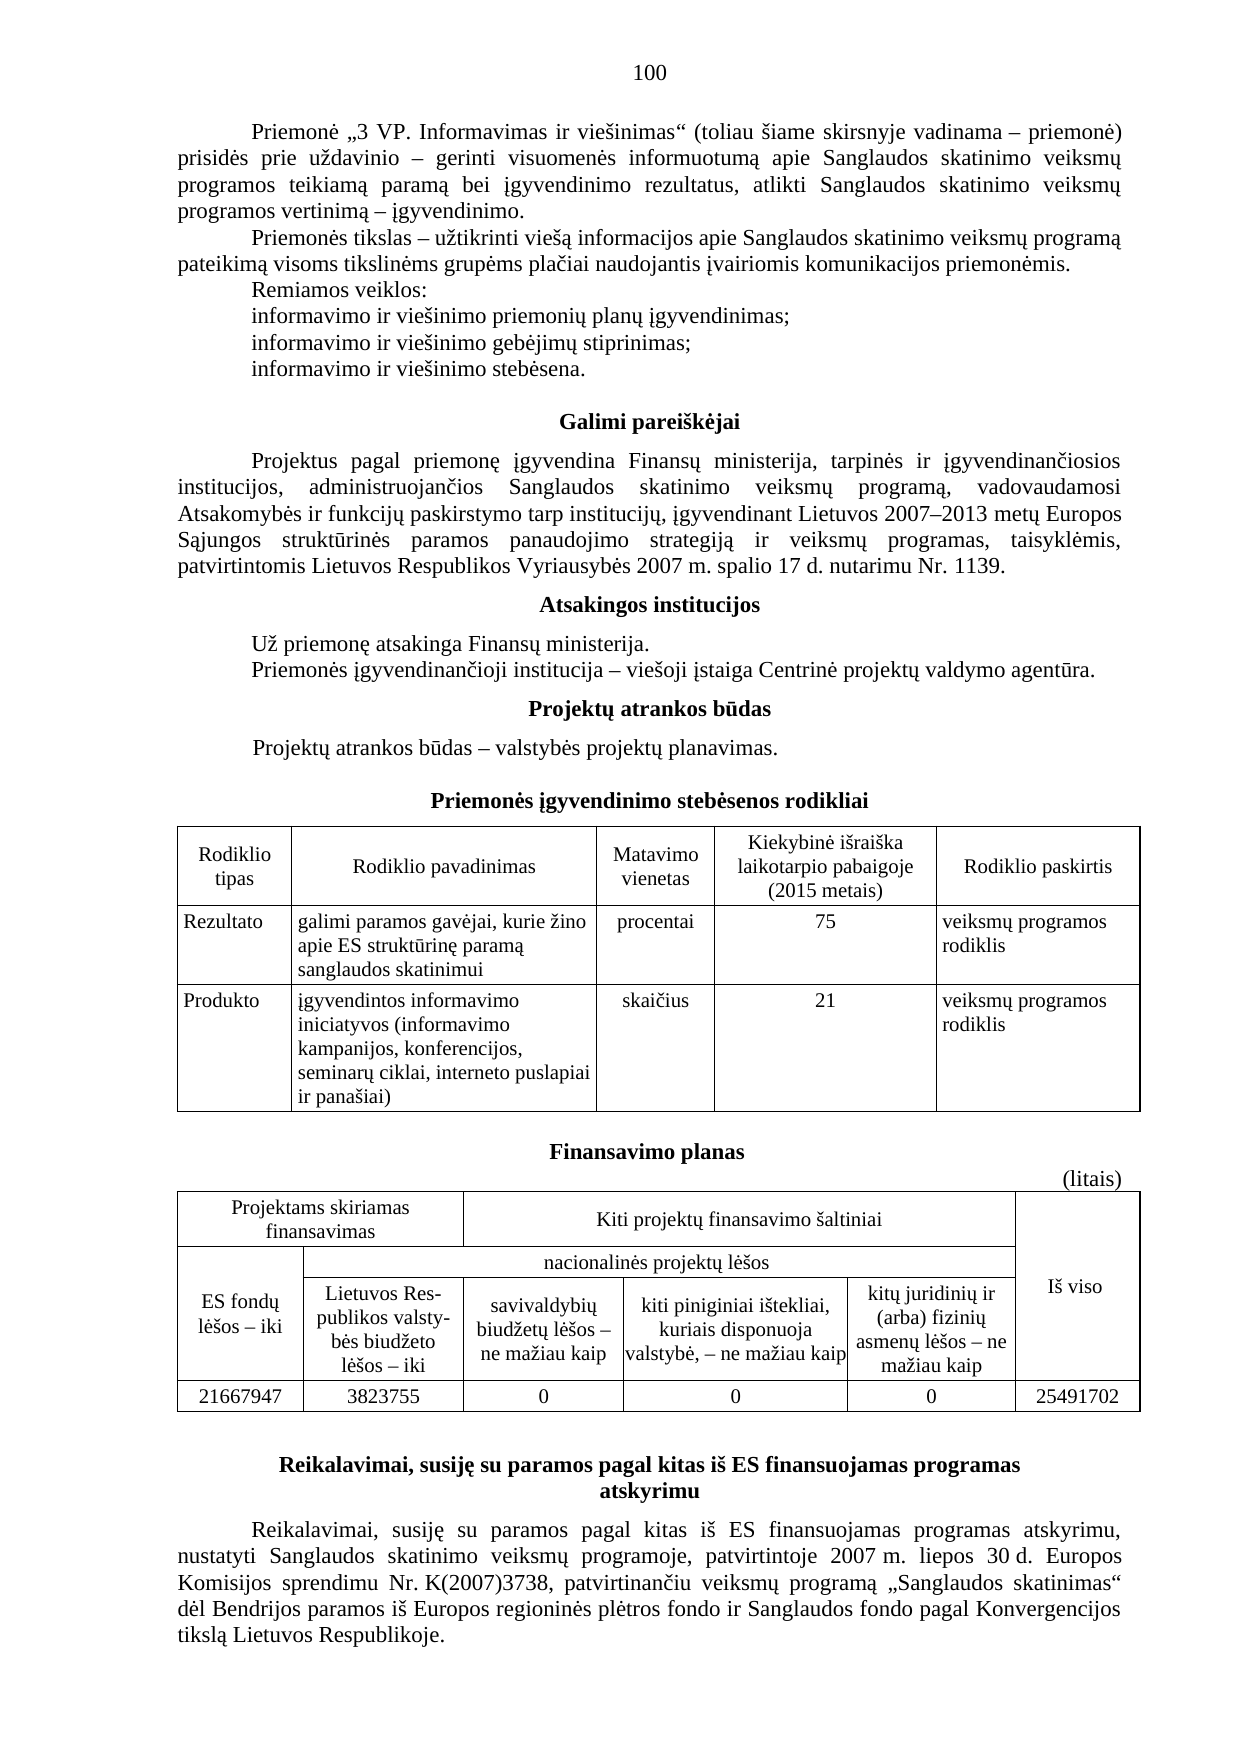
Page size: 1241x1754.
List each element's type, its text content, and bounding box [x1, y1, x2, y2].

table_cell kitų juridinių ir (arba) fizinių asmenų lėšos – ne mažiau kaip [848, 1278, 1015, 1380]
text Priemonės įgyvendinimo stebėsenos rodikliai [177, 787, 1122, 813]
table_cell 3823755 [304, 1381, 463, 1411]
text Galimi pareiškėjai [177, 408, 1122, 434]
text Projektų atrankos būdas [177, 695, 1122, 722]
text Remiamos veiklos: [177, 276, 1122, 303]
table_cell veiksmų programos rodiklis [937, 906, 1139, 984]
table_cell savivaldybių biudžetų lėšos – ne mažiau kaip [464, 1278, 623, 1380]
table_cell galimi paramos gavėjai, kurie žino apie ES struktūrinę paramą sanglaudos skatinimui [292, 906, 596, 984]
table_cell procentai [597, 906, 714, 984]
table_header Kiekybinė išraiška laikotarpio pabaigoje (2015 metais) [715, 827, 936, 905]
table_header Kiti projektų finansavimo šaltiniai [464, 1192, 1015, 1246]
text Už priemonę atsakinga Finansų ministerija. [177, 630, 1122, 656]
table_cell veiksmų programos rodiklis [937, 985, 1139, 1111]
table_cell 75 [715, 906, 936, 984]
table_cell įgyvendintos informavimo iniciatyvos (informavimo kampanijos, konferencijos, seminarų ciklai, interneto puslapiai ir panašiai) [292, 985, 596, 1111]
text Finansavimo planas [177, 1138, 1122, 1165]
text Priemonės tikslas – užtikrinti viešą informacijos apie Sanglaudos skatinimo veiksmų programą pateikimą visoms tikslinėms grupėms plačiai naudojantis įvairiomis komunikacijos priemonėmis. [177, 223, 1122, 276]
table_cell 0 [624, 1381, 847, 1411]
table_cell Produkto [178, 985, 291, 1111]
text Priemonės įgyvendinančioji institucija – viešoji įstaiga Centrinė projektų valdymo agentūra. [177, 656, 1122, 683]
text informavimo ir viešinimo priemonių planų įgyvendinimas; [177, 303, 1122, 329]
table_cell skaičius [597, 985, 714, 1111]
text (litais) [177, 1165, 1122, 1191]
table_header Rodiklio pavadinimas [292, 827, 596, 905]
text Atsakingos institucijos [177, 591, 1122, 617]
table_cell kiti piniginiai ištekliai, kuriais disponuoja valstybė, – ne mažiau kaip [624, 1278, 847, 1380]
table_cell 0 [464, 1381, 623, 1411]
table_header Iš viso [1016, 1192, 1139, 1380]
text Reikalavimai, susiję su paramos pagal kitas iš ES finansuojamas programas atskyrimu, nustatyti Sanglaudos skatinimo veiksmų programoje, patvirtintoje 2007 m. liepos 30 d. Europos Komisijos sprendimu Nr. K(2007)3738, patvirtinančiu veiksmų programą „Sanglaudos skatinimas“ dėl Bendrijos paramos iš Europos regioninės plėtros fondo ir Sanglaudos fondo pagal Konvergencijos tikslą Lietuvos Respublikoje. [177, 1516, 1122, 1648]
table_header Projektams skiriamas finansavimas [178, 1192, 463, 1246]
text Projektus pagal priemonę įgyvendina Finansų ministerija, tarpinės ir įgyvendinančiosios institucijos, administruojančios Sanglaudos skatinimo veiksmų programą, vadovaudamosi Atsakomybės ir funkcijų paskirstymo tarp institucijų, įgyvendinant Lietuvos 2007–2013 metų Europos Sąjungos struktūrinės paramos panaudojimo strategiją ir veiksmų programas, taisyklėmis, patvirtintomis Lietuvos Respublikos Vyriausybės 2007 m. spalio 17 d. nutarimu Nr. 1139. [177, 447, 1122, 579]
text informavimo ir viešinimo stebėsena. [177, 355, 1122, 382]
table_header Rodiklio tipas [178, 827, 291, 905]
table_cell nacionalinės projektų lėšos [304, 1247, 1015, 1277]
table_cell 21667947 [178, 1381, 303, 1411]
text Priemonė „3 VP. Informavimas ir viešinimas“ (toliau šiame skirsnyje vadinama – priemonė) prisidės prie uždavinio – gerinti visuomenės informuotumą apie Sanglaudos skatinimo veiksmų programos teikiamą paramą bei įgyvendinimo rezultatus, atlikti Sanglaudos skatinimo veiksmų programos vertinimą – įgyvendinimo. [177, 118, 1122, 223]
table_cell 21 [715, 985, 936, 1111]
table_cell ES fondų lėšos – iki [178, 1247, 303, 1380]
table_cell 0 [848, 1381, 1015, 1411]
text Reikalavimai, susiję su paramos pagal kitas iš ES finansuojamas programas atskyrimu [177, 1451, 1122, 1504]
table_header Matavimo vienetas [597, 827, 714, 905]
table_cell Lietuvos Res­publikos valsty­bės biudžeto lėšos – iki [304, 1278, 463, 1380]
text informavimo ir viešinimo gebėjimų stiprinimas; [177, 329, 1122, 355]
table_cell 25491702 [1016, 1381, 1139, 1411]
table_cell Rezultato [178, 906, 291, 984]
text Projektų atrankos būdas – valstybės projektų planavimas. [177, 734, 1122, 760]
table_header Rodiklio paskirtis [937, 827, 1139, 905]
